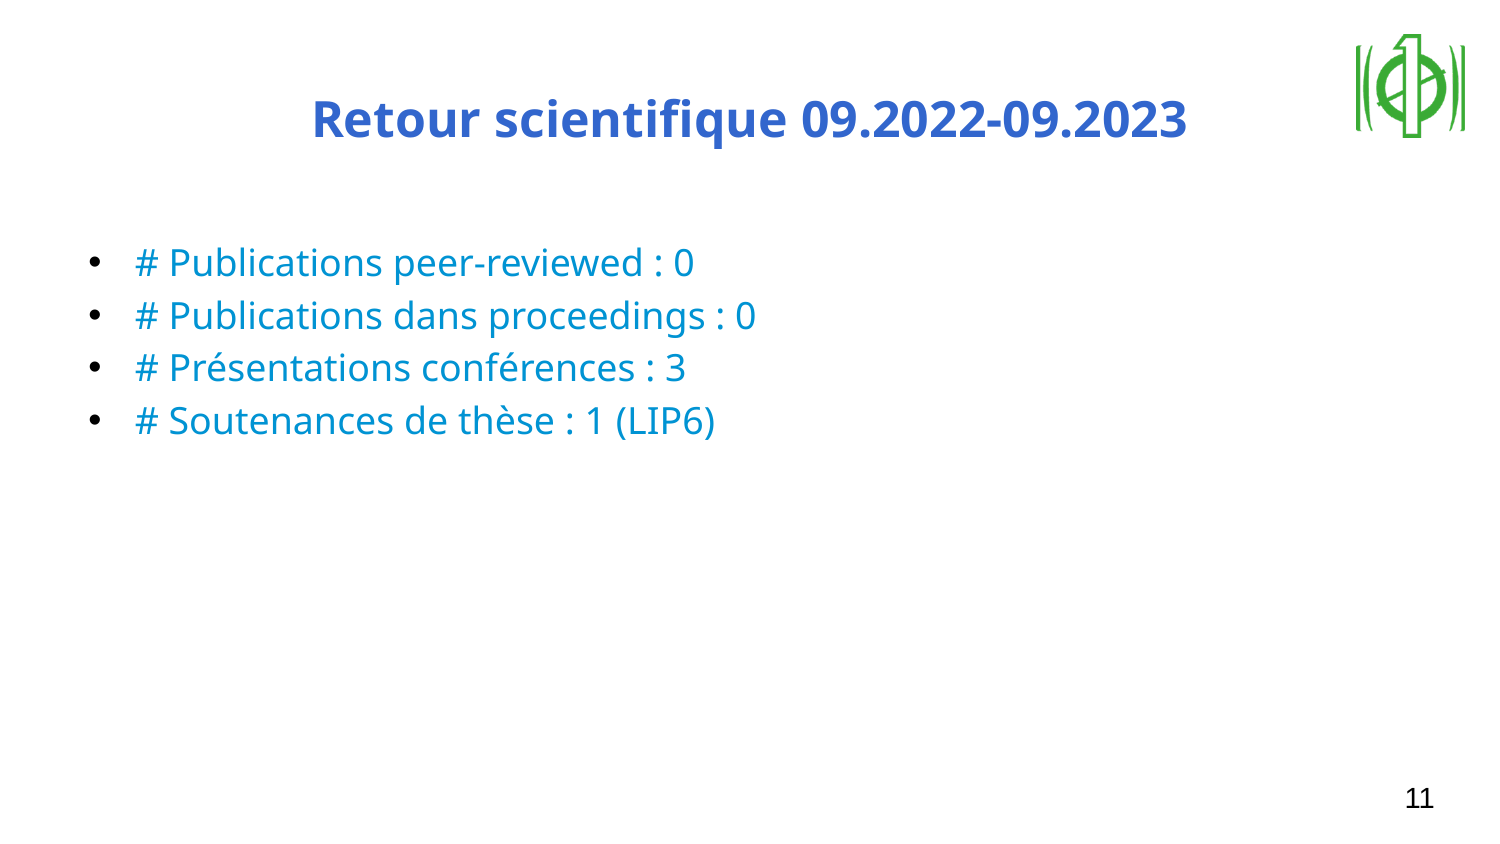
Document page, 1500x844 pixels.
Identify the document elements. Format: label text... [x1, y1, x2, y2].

text_box # Publications peer-reviewed : 0 # Publications dans proceedings : 0 # Présentations conférences : 3 # Soutenances de thèse : 1 (LIP6) [73, 231, 1411, 450]
text_box [1389, 764, 1479, 829]
picture [1356, 34, 1465, 138]
text_box Retour scientifique 09.2022-09.2023 [51, 72, 1448, 166]
